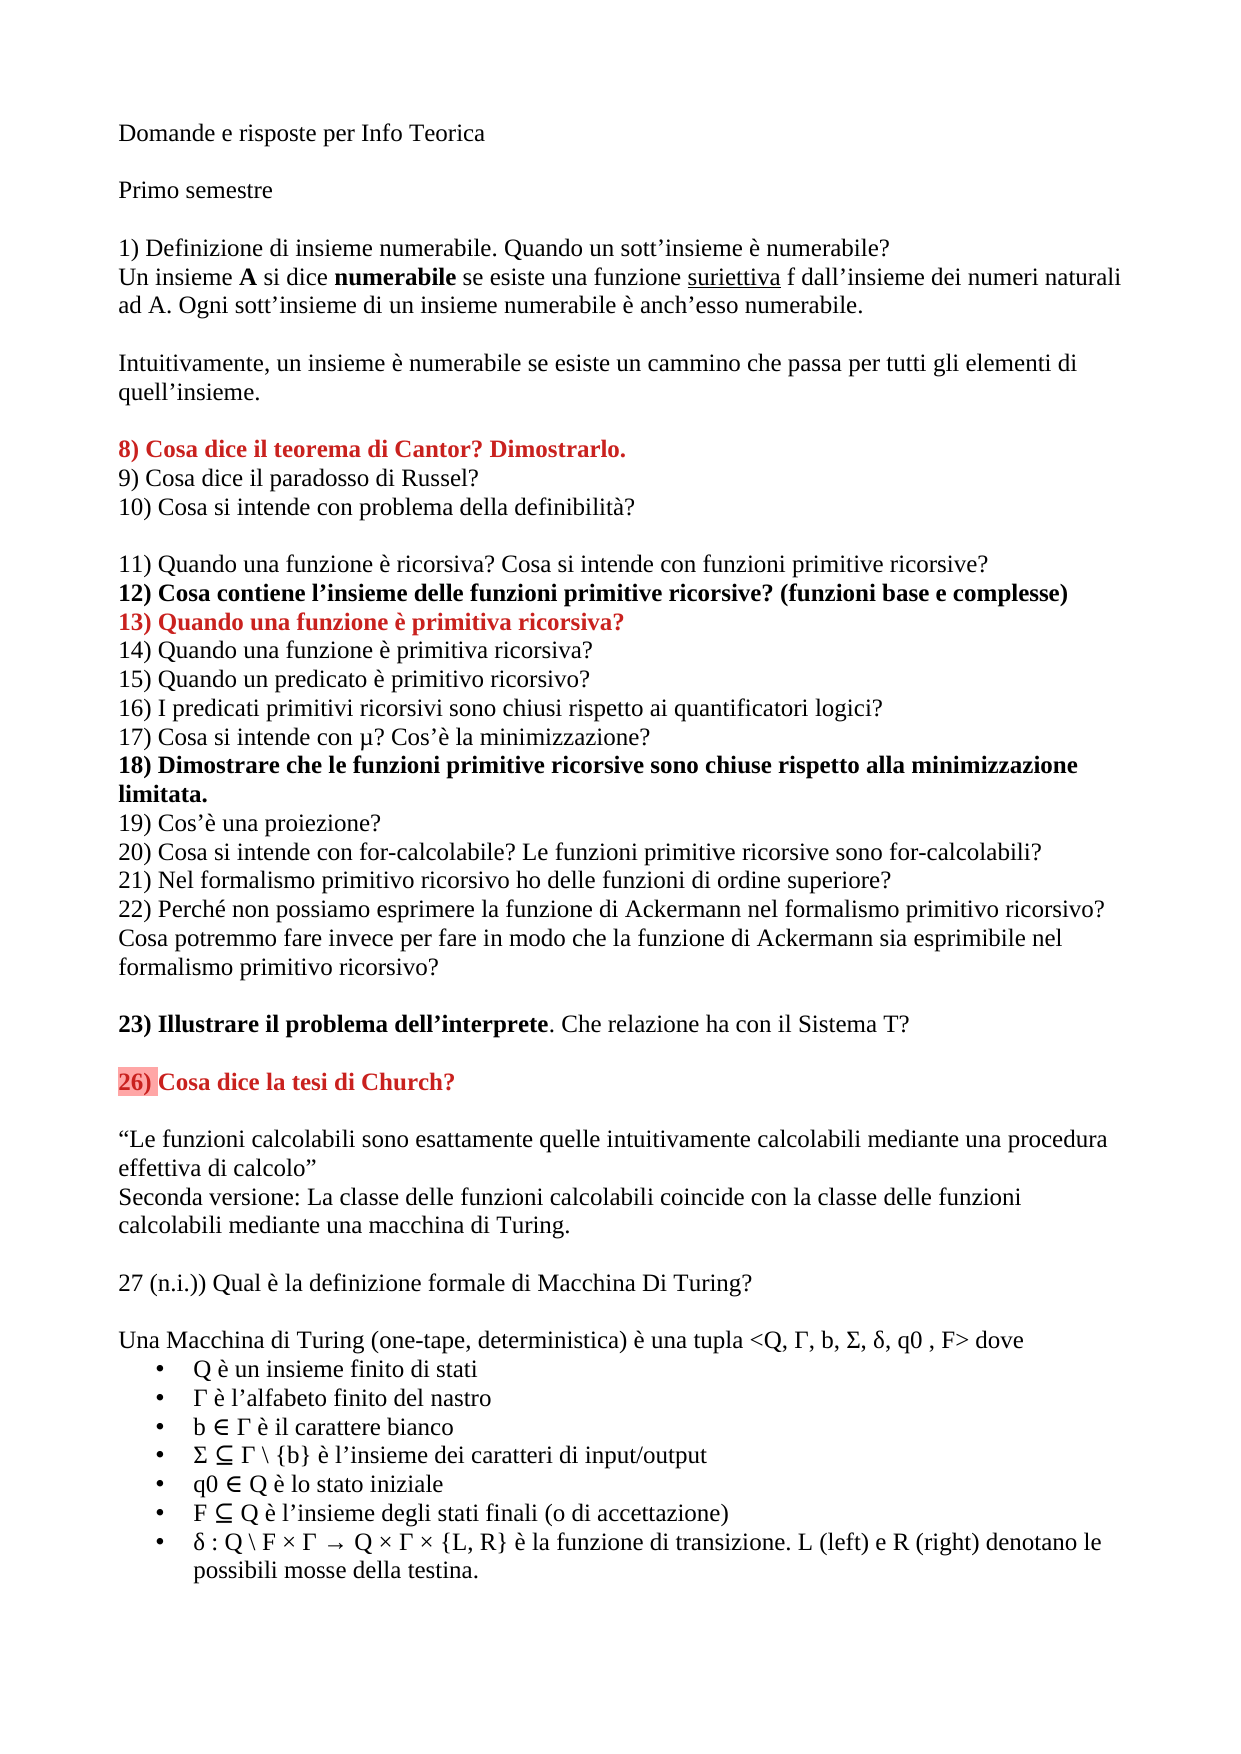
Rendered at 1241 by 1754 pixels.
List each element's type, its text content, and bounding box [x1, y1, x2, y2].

text “Le funzioni calcolabili sono esattamente quelle intuitivamente calcolabili mediante una procedura effettiva di calcolo” [118, 1124, 1122, 1182]
text Domande e risposte per Info Teorica [118, 118, 1122, 147]
text 15) Quando un predicato è primitivo ricorsivo? [118, 664, 1122, 693]
text 13) Quando una funzione è primitiva ricorsiva? [118, 607, 1122, 636]
list Γ è l’alfabeto finito del nastro [156, 1383, 1122, 1412]
text 19) Cos’è una proiezione? [118, 808, 1122, 837]
text 20) Cosa si intende con for-calcolabile? Le funzioni primitive ricorsive sono for-calcolabili? [118, 837, 1122, 866]
list q0 ∈ Q è lo stato iniziale [156, 1469, 1122, 1498]
text Un insieme A si dice numerabile se esiste una funzione suriettiva f dall’insieme dei numeri naturali ad A. Ogni sott’insieme di un insieme numerabile è anch’esso numerabile. [118, 262, 1122, 319]
list Q è un insieme finito di stati [156, 1354, 1122, 1383]
text 1) Definizione di insieme numerabile. Quando un sott’insieme è numerabile? [118, 233, 1122, 262]
text Una Macchina di Turing (one-tape, deterministica) è una tupla <Q, Γ, b, Σ, δ, q0 , F> dove [118, 1326, 1122, 1354]
text 14) Quando una funzione è primitiva ricorsiva? [118, 636, 1122, 664]
text Seconda versione: La classe delle funzioni calcolabili coincide con la classe delle funzioni calcolabili mediante una macchina di Turing. [118, 1182, 1122, 1239]
text Intuitivamente, un insieme è numerabile se esiste un cammino che passa per tutti gli elementi di quell’insieme. [118, 348, 1122, 406]
text 9) Cosa dice il paradosso di Russel? [118, 463, 1122, 492]
list F ⊆ Q è l’insieme degli stati finali (o di accettazione) [156, 1498, 1122, 1527]
text Primo semestre [118, 176, 1122, 204]
list b ∈ Γ è il carattere bianco [156, 1412, 1122, 1441]
text 11) Quando una funzione è ricorsiva? Cosa si intende con funzioni primitive ricorsive? [118, 549, 1122, 578]
text 22) Perché non possiamo esprimere la funzione di Ackermann nel formalismo primitivo ricorsivo? Cosa potremmo fare invece per fare in modo che la funzione di Ackermann sia esprimibile nel formalismo primitivo ricorsivo? [118, 894, 1122, 981]
list δ : Q \ F × Γ → Q × Γ × {L, R} è la funzione di transizione. L (left) e R (right) denotano le possibili mosse della testina. [156, 1527, 1122, 1584]
text 26) Cosa dice la tesi di Church? [118, 1067, 1122, 1096]
text 23) Illustrare il problema dell’interprete. Che relazione ha con il Sistema T? [118, 1009, 1122, 1038]
text 8) Cosa dice il teorema di Cantor? Dimostrarlo. [118, 434, 1122, 463]
text 10) Cosa si intende con problema della definibilità? [118, 492, 1122, 521]
text 21) Nel formalismo primitivo ricorsivo ho delle funzioni di ordine superiore? [118, 866, 1122, 894]
list Σ ⊆ Γ \ {b} è l’insieme dei caratteri di input/output [156, 1441, 1122, 1469]
text 18) Dimostrare che le funzioni primitive ricorsive sono chiuse rispetto alla minimizzazione limitata. [118, 751, 1122, 808]
text 27 (n.i.)) Qual è la definizione formale di Macchina Di Turing? [118, 1268, 1122, 1297]
text 16) I predicati primitivi ricorsivi sono chiusi rispetto ai quantificatori logici? [118, 693, 1122, 722]
text 17) Cosa si intende con µ? Cos’è la minimizzazione? [118, 722, 1122, 751]
text 12) Cosa contiene l’insieme delle funzioni primitive ricorsive? (funzioni base e complesse) [118, 578, 1122, 607]
